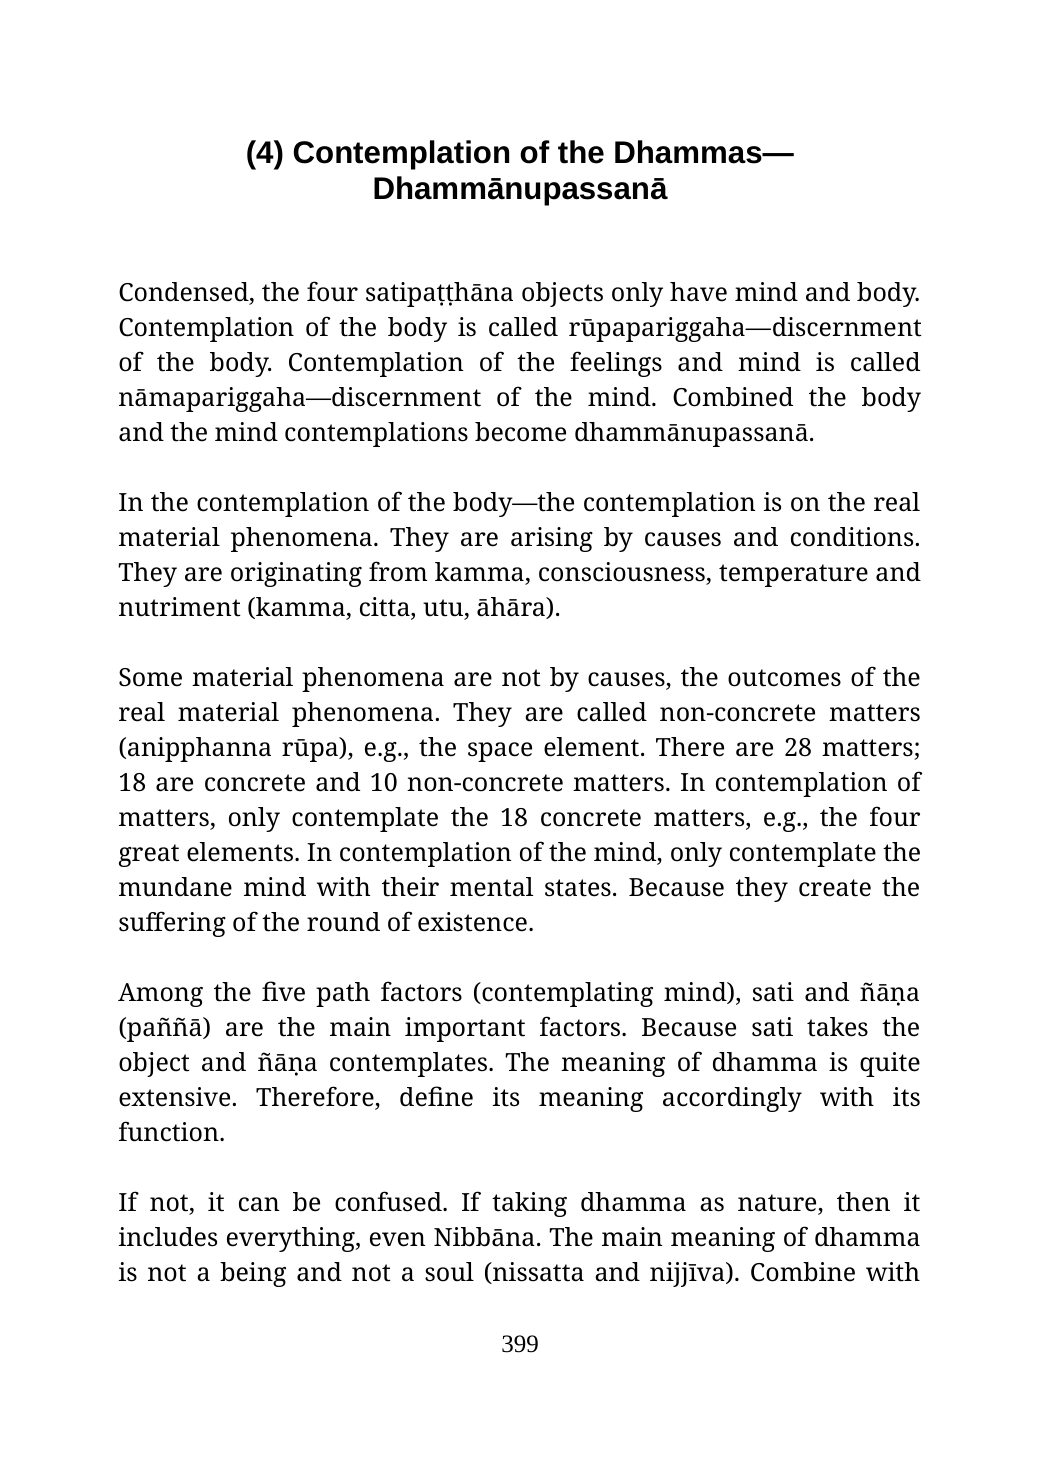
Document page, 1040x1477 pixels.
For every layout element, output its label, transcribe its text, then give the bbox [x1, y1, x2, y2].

subtitle (4) Contemplation of the Dhammas—Dhammānupassanā [118, 134, 922, 206]
text Condensed, the four satipaṭṭhāna objects only have mind and body. Contemplation of the body is called rūpapariggaha—discernment of the body. Contemplation of the feelings and mind is called nāmapariggaha—discernment of the mind. Combined the body and the mind contemplations become dhammānupassanā. In the contemplation of the body—the contemplation is on the real material phenomena. They are arising by causes and conditions. They are originating from kamma, consciousness, temperature and nutriment (kamma, citta, utu, āhāra). Some material phenomena are not by causes, the outcomes of the real material phenomena. They are called non-concrete matters (anipphanna rūpa), e.g., the space element. There are 28 matters; 18 are concrete and 10 non-concrete matters. In contemplation of matters, only contemplate the 18 concrete matters, e.g., the four great elements. In contemplation of the mind, only contemplate the mundane mind with their mental states. Because they create the suffering of the round of existence. Among the five path factors (contemplating mind), sati and ñāṇa (paññā) are the main important factors. Because sati takes the object and ñāṇa contemplates. The meaning of dhamma is quite extensive. Therefore, define its meaning accordingly with its function. If not, it can be confused. If taking dhamma as nature, then it includes everything, even Nibbāna. The main meaning of dhamma is not a being and not a soul (nissatta and nijjīva). Combine with [118, 239, 922, 1289]
